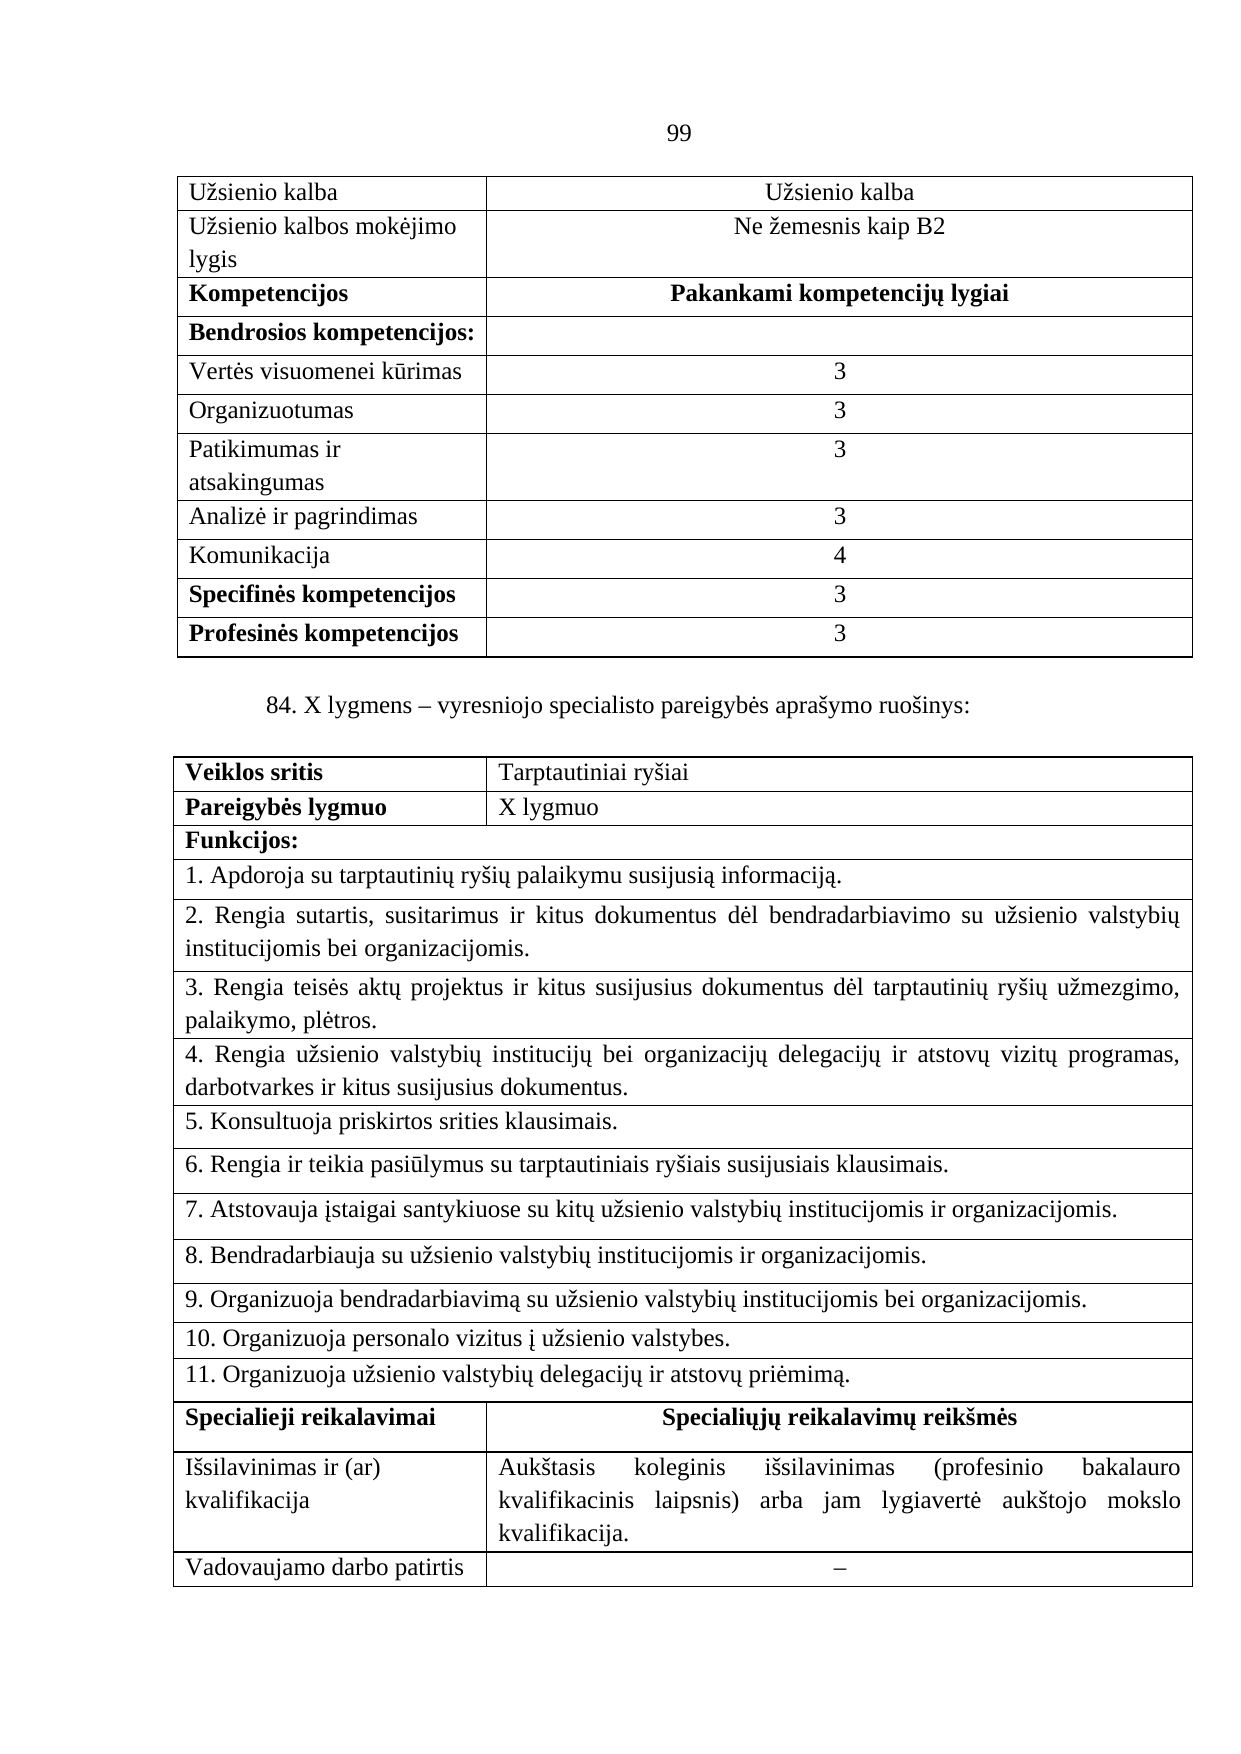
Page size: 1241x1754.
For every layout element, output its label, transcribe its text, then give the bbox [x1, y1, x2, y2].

table_cell Komunikacija [178, 540, 486, 578]
table_cell Pareigybės lygmuo [174, 792, 486, 824]
table_cell Užsienio kalba [487, 177, 1192, 210]
table_cell Funkcijos: [174, 826, 1192, 859]
table_cell 3 [487, 395, 1192, 433]
table_cell 3 [487, 618, 1192, 656]
table_header Tarptautiniai ryšiai [487, 758, 1192, 791]
table_cell Analizė ir pagrindimas [178, 501, 486, 539]
table_cell 8. Bendradarbiauja su užsienio valstybių institucijomis ir organizacijomis. [174, 1240, 1192, 1283]
table_cell Vertės visuomenei kūrimas [178, 356, 486, 394]
table_cell 4. Rengia užsienio valstybių institucijų bei organizacijų delegacijų ir atstovų vizitų programas, darbotvarkes ir kitus susijusius dokumentus. [174, 1039, 1192, 1105]
table_cell 3. Rengia teisės aktų projektus ir kitus susijusius dokumentus dėl tarptautinių ryšių užmezgimo, palaikymo, plėtros. [174, 972, 1192, 1038]
table_cell Specifinės kompetencijos [178, 579, 486, 617]
table_cell Specialieji reikalavimai [174, 1403, 486, 1451]
table_cell Organizuotumas [178, 395, 486, 433]
table_cell – [487, 1553, 1192, 1586]
table_cell 5. Konsultuoja priskirtos srities klausimais. [174, 1106, 1192, 1148]
table_cell 11. Organizuoja užsienio valstybių delegacijų ir atstovų priėmimą. [174, 1359, 1192, 1401]
table_cell 4 [487, 540, 1192, 578]
table_cell 2. Rengia sutartis, susitarimus ir kitus dokumentus dėl bendradarbiavimo su užsienio valstybių institucijomis bei organizacijomis. [174, 900, 1192, 971]
table_cell 7. Atstovauja įstaigai santykiuose su kitų užsienio valstybių institucijomis ir organizacijomis. [174, 1194, 1192, 1239]
table_cell 3 [487, 501, 1192, 539]
table_cell Patikimumas ir atsakingumas [178, 434, 486, 500]
table_cell 3 [487, 356, 1192, 394]
table_cell 1. Apdoroja su tarptautinių ryšių palaikymu susijusią informaciją. [174, 860, 1192, 899]
table_cell X lygmuo [487, 792, 1192, 824]
table_cell 3 [487, 434, 1192, 500]
table_cell Bendrosios kompetencijos: [178, 317, 486, 355]
table_cell Išsilavinimas ir (ar) kvalifikacija [174, 1453, 486, 1551]
table_cell Profesinės kompetencijos [178, 618, 486, 656]
table_cell 10. Organizuoja personalo vizitus į užsienio valstybes. [174, 1323, 1192, 1358]
table_cell Vadovaujamo darbo patirtis [174, 1553, 486, 1586]
table_cell 9. Organizuoja bendradarbiavimą su užsienio valstybių institucijomis bei organizacijomis. [174, 1284, 1192, 1322]
table_cell Kompetencijos [178, 278, 486, 316]
table_cell 3 [487, 579, 1192, 617]
table_cell Pakankami kompetencijų lygiai [487, 278, 1192, 316]
table_cell 6. Rengia ir teikia pasiūlymus su tarptautiniais ryšiais susijusiais klausimais. [174, 1149, 1192, 1193]
table_cell Ne žemesnis kaip B2 [487, 211, 1192, 277]
table_cell Užsienio kalba [178, 177, 486, 210]
table_header Veiklos sritis [174, 758, 486, 791]
table_cell Aukštasis koleginis išsilavinimas (profesinio bakalauro kvalifikacinis laipsnis) arba jam lygiavertė aukštojo mokslo kvalifikacija. [487, 1453, 1192, 1551]
text 84. X lygmens – vyresniojo specialisto pareigybės aprašymo ruošinys: [177, 690, 1181, 719]
table_cell Užsienio kalbos mokėjimo lygis [178, 211, 486, 277]
table_cell Specialiųjų reikalavimų reikšmės [487, 1403, 1192, 1451]
table_cell [487, 317, 1192, 355]
